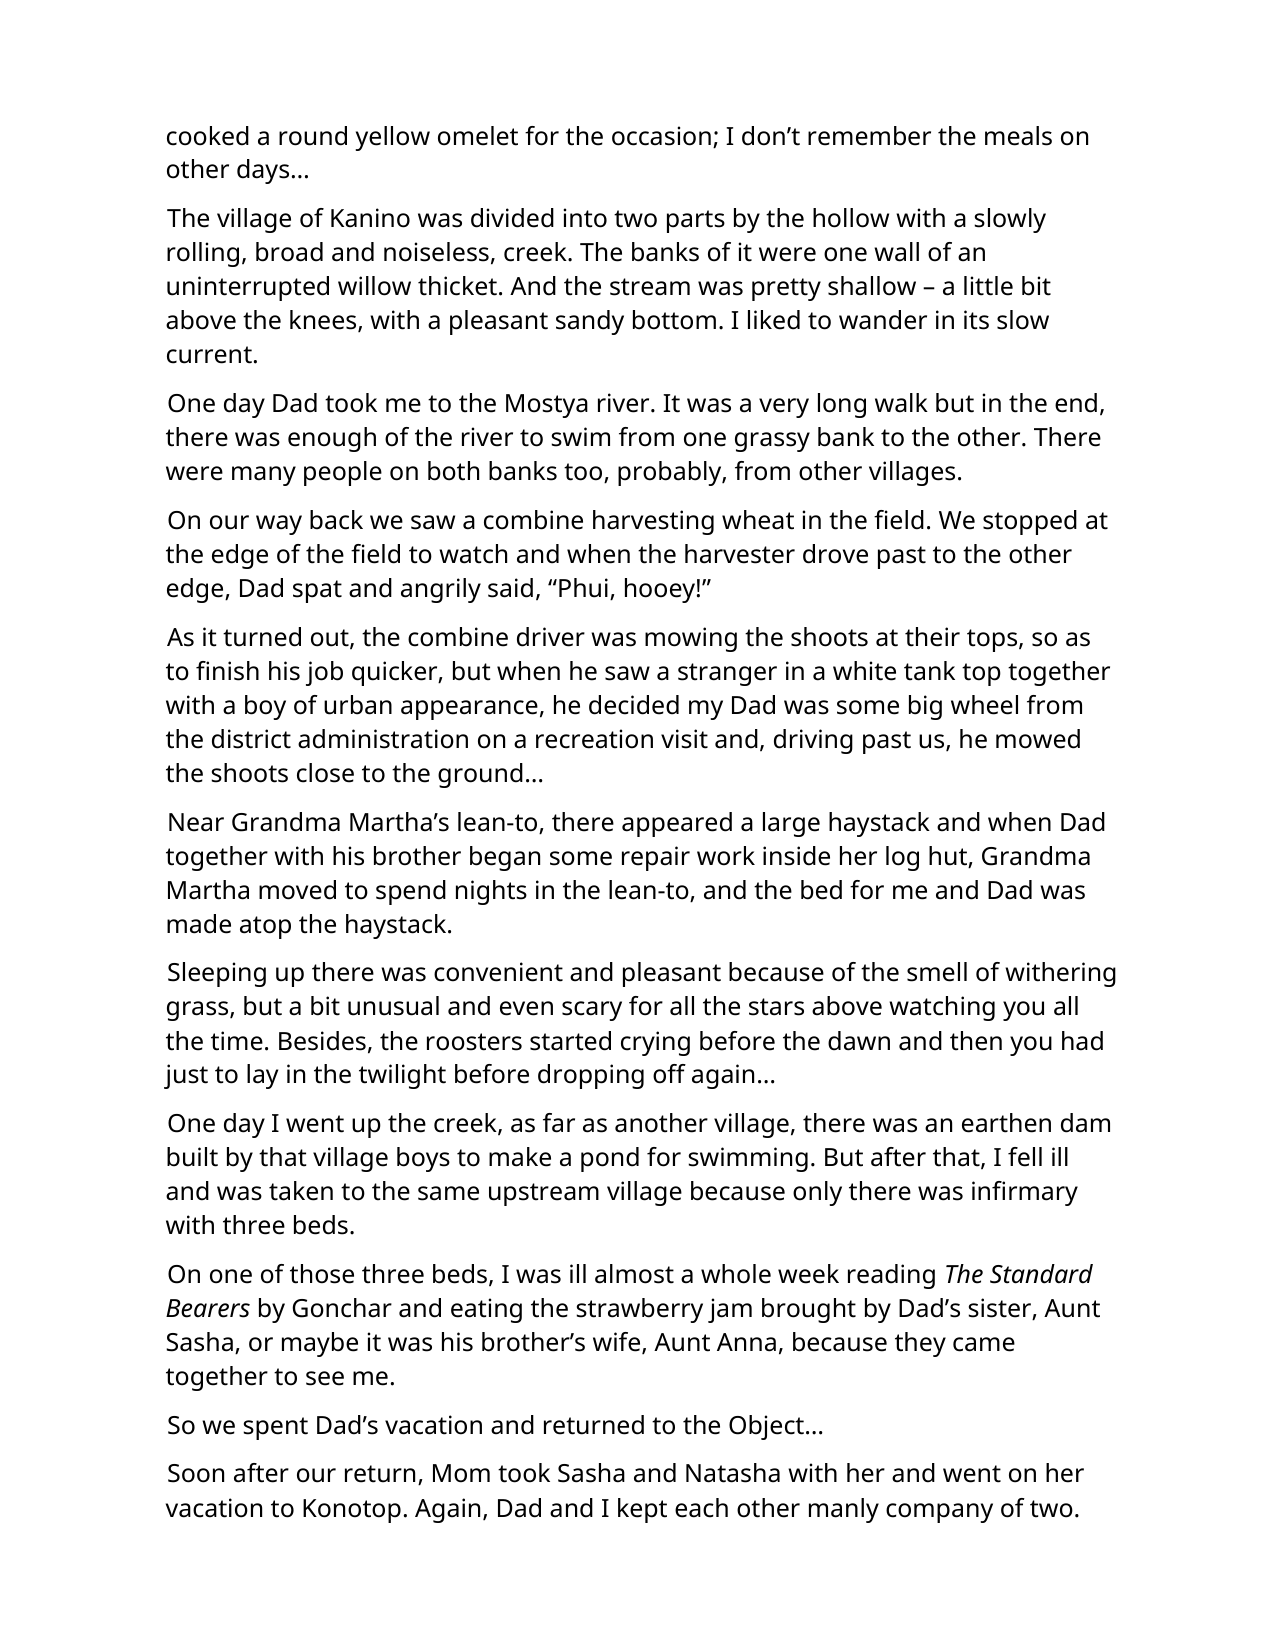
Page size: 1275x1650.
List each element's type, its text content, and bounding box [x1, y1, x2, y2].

text Soon after our return, Mom took Sasha and Natasha with her and went on her vacation to Konotop. Again, Dad and I kept each other manly company of two. [165, 1456, 1118, 1524]
text Near Grandma Martha’s lean-to, there appeared a large haystack and when Dad together with his brother began some repair work inside her log hut, Grandma Martha moved to spend nights in the lean-to, and the bed for me and Dad was made atop the haystack. [165, 804, 1118, 940]
text On one of those three beds, I was ill almost a whole week reading The Standard Bearers by Gonchar and eating the strawberry jam brought by Dad’s sister, Aunt Sasha, or maybe it was his brother’s wife, Aunt Anna, because they came together to see me. [165, 1257, 1118, 1393]
text As it turned out, the combine driver was mowing the shoots at their tops, so as to finish his job quicker, but when he saw a stranger in a white tank top together with a boy of urban appearance, he decided my Dad was some big wheel from the district administration on a recreation visit and, driving past us, he mowed the shoots close to the ground… [165, 619, 1118, 789]
text Sleeping up there was convenient and pleasant because of the smell of withering grass, but a bit unusual and even scary for all the stars above watching you all the time. Besides, the roosters started crying before the dawn and then you had just to lay in the twilight before dropping off again… [165, 955, 1118, 1091]
text One day I went up the creek, as far as another village, there was an earthen dam built by that village boys to make a pond for swimming. But after that, I fell ill and was taken to the same upstream village because only there was infirmary with three beds. [165, 1106, 1118, 1242]
text So we spent Dad’s vacation and returned to the Object… [165, 1407, 1118, 1442]
text cooked a round yellow omelet for the occasion; I don’t remember the meals on other days… [165, 118, 1118, 186]
text One day Dad took me to the Mostya river. It was a very long walk but in the end, there was enough of the river to swim from one grassy bank to the other. There were many people on both banks too, probably, from other villages. [165, 386, 1118, 488]
text On our way back we saw a combine harvesting wheat in the field. We stopped at the edge of the field to watch and when the harvester drove past to the other edge, Dad spat and angrily said, “Phui, hooey!” [165, 502, 1118, 605]
text The village of Kanino was divided into two parts by the hollow with a slowly rolling, broad and noiseless, creek. The banks of it were one wall of an uninterrupted willow thicket. And the stream was pretty shallow – a little bit above the knees, with a pleasant sandy bottom. I liked to wander in its slow current. [165, 201, 1118, 371]
